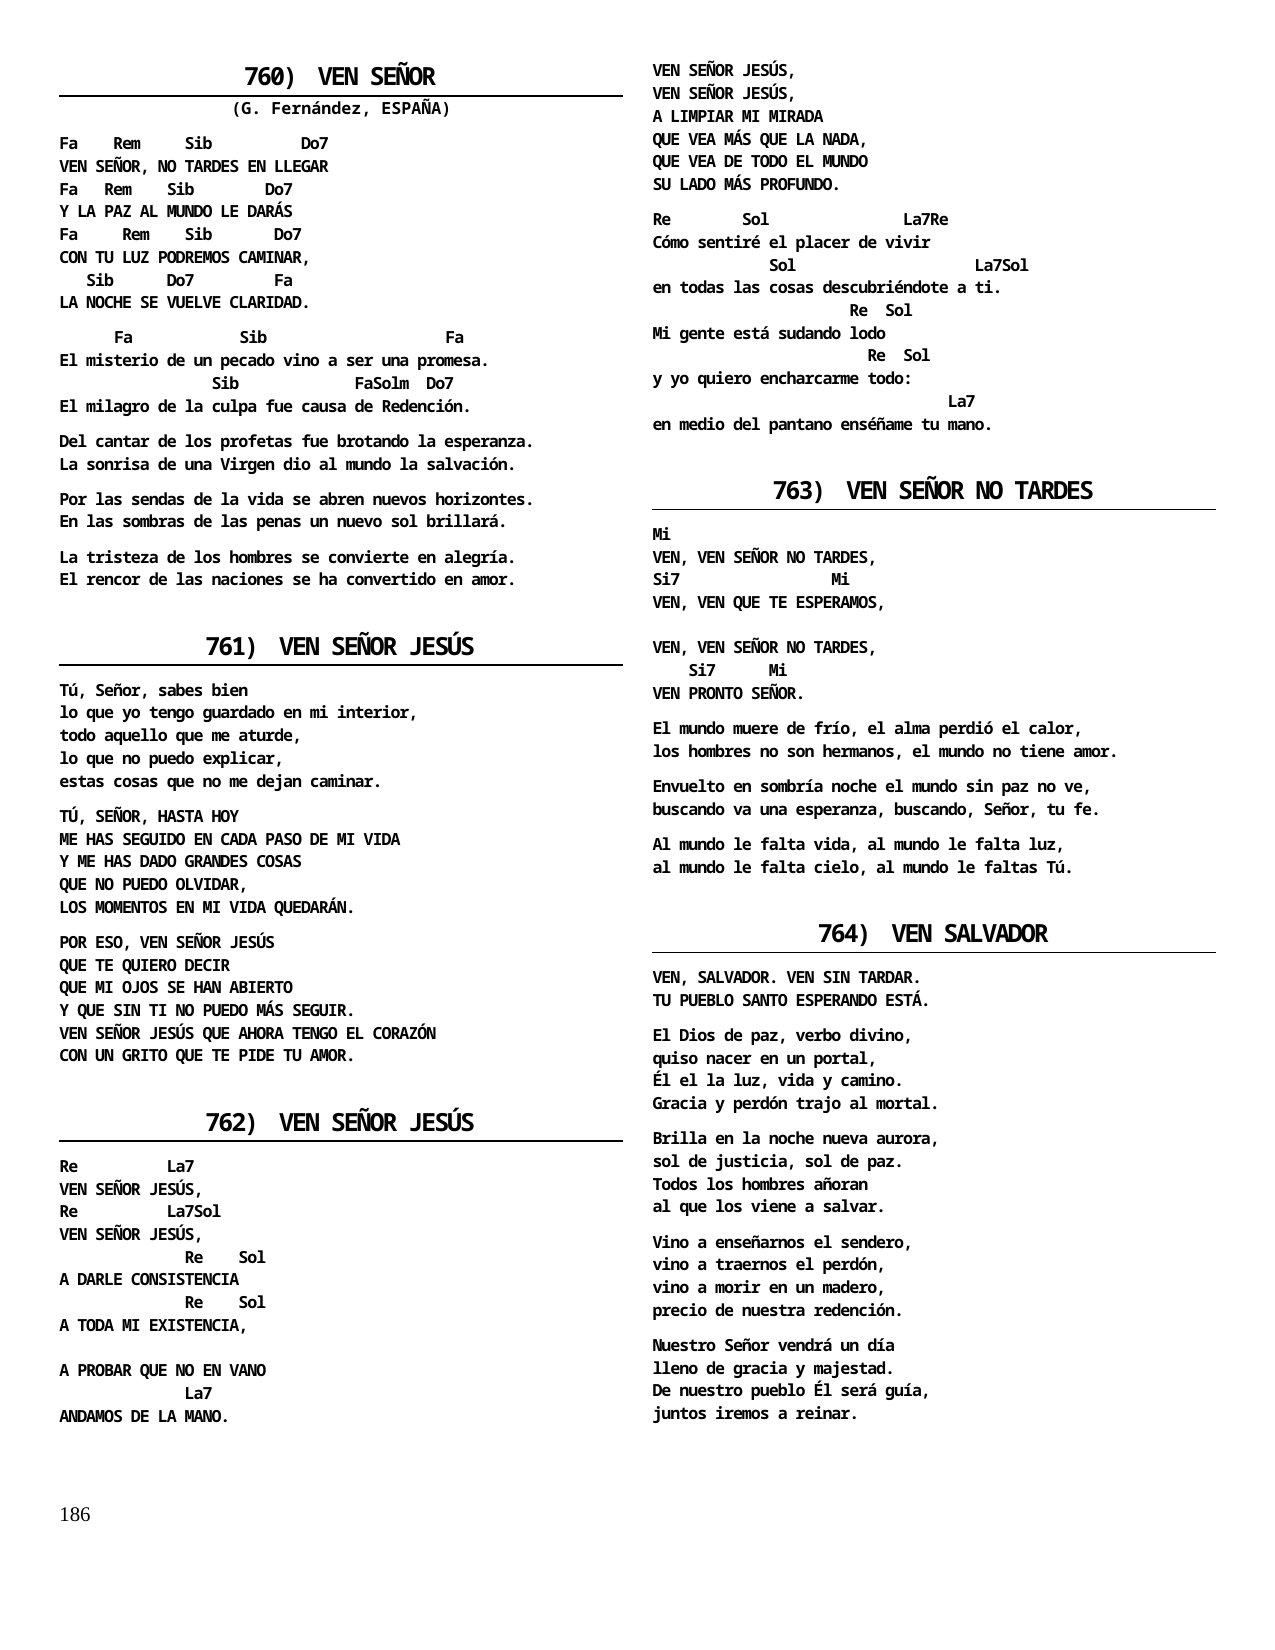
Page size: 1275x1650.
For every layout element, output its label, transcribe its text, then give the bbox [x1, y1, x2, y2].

subtitle Ven Señor [59, 59, 623, 95]
text El Dios de paz, verbo divino, quiso nacer en un portal, Él el la luz, vida y camino. Gracia y perdón trajo al mortal. [652, 1024, 1216, 1114]
text Fa Rem Sib Do7 VEN SEÑOR, NO TARDES EN LLEGAR Fa Rem Sib Do7 Y LA PAZ AL MUNDO LE DARÁS Fa Rem Sib Do7 CON TU LUZ PODREMOS CAMINAR, Sib Do7 Fa LA NOCHE SE VUELVE CLARIDAD. [59, 132, 623, 314]
subtitle Ven Salvador [652, 916, 1216, 952]
text Por las sendas de la vida se abren nuevos horizontes. En las sombras de las penas un nuevo sol brillará. [59, 487, 623, 533]
text VEN SEÑOR JESÚS, VEN SEÑOR JESÚS, A LIMPIAR MI MIRADA QUE VEA MÁS QUE LA NADA, QUE VEA DE TODO EL MUNDO SU LADO MÁS PROFUNDO. [652, 59, 1216, 195]
text Envuelto en sombría noche el mundo sin paz no ve, buscando va una esperanza, buscando, Señor, tu fe. [652, 775, 1216, 820]
text Vino a enseñarnos el sendero, vino a traernos el perdón, vino a morir en un madero, precio de nuestra redención. [652, 1230, 1216, 1321]
text Re La7 VEN SEÑOR JESÚS, Re La7Sol VEN SEÑOR JESÚS, Re Sol A DARLE CONSISTENCIA Re Sol A TODA MI EXISTENCIA, A PROBAR QUE NO EN VANO La7 ANDAMOS DE LA MANO. [59, 1154, 623, 1427]
text Tú, Señor, hasta hoy me has seguido en cada paso de mi vida y me has dado grandes cosas que no puedo olvidar, los momentos en mi vida quedarán. [59, 804, 623, 918]
text Ven, Salvador. Ven sin tardar. Tu pueblo santo esperando está. [652, 966, 1216, 1011]
text Por eso, ven Señor Jesús que te quiero decir que mi ojos se han abierto Y que sin Ti no puedo más seguir. Ven Señor Jesús que ahora tengo el corazón con un grito que te pide tu amor. [59, 931, 623, 1067]
text Al mundo le falta vida, al mundo le falta luz, al mundo le falta cielo, al mundo le faltas Tú. [652, 833, 1216, 878]
text La tristeza de los hombres se convierte en alegría. El rencor de las naciones se ha convertido en amor. [59, 545, 623, 591]
text Tú, Señor, sabes bien lo que yo tengo guardado en mi interior, todo aquello que me aturde, lo que no puedo explicar, estas cosas que no me dejan caminar. [59, 678, 623, 792]
text (G. Fernández, ESPAÑA) [59, 97, 623, 119]
subtitle Ven Señor Jesús [59, 628, 623, 664]
subtitle Ven Señor Jesús [59, 1104, 623, 1140]
text Re Sol La7Re Cómo sentiré el placer de vivir Sol La7Sol en todas las cosas descubriéndote a ti. Re Sol Mi gente está sudando lodo Re Sol y yo quiero encharcarme todo: La7 en medio del pantano enséñame tu mano. [652, 208, 1216, 435]
text El mundo muere de frío, el alma perdió el calor, los hombres no son hermanos, el mundo no tiene amor. [652, 717, 1216, 762]
subtitle Ven Señor No Tardes [652, 472, 1216, 509]
text Fa Sib Fa El misterio de un pecado vino a ser una promesa. Sib FaSolm Do7 El milagro de la culpa fue causa de Redención. [59, 326, 623, 417]
text Del cantar de los profetas fue brotando la esperanza. La sonrisa de una Virgen dio al mundo la salvación. [59, 429, 623, 475]
text Nuestro Señor vendrá un día lleno de gracia y majestad. De nuestro pueblo Él será guía, juntos iremos a reinar. [652, 1334, 1216, 1424]
text Mi VEN, VEN SEÑOR NO TARDES, Si7 Mi VEN, VEN QUE TE ESPERAMOS, VEN, VEN SEÑOR NO TARDES, Si7 Mi VEN PRONTO SEÑOR. [652, 523, 1216, 704]
text Brilla en la noche nueva aurora, sol de justicia, sol de paz. Todos los hombres añoran al que los viene a salvar. [652, 1127, 1216, 1218]
